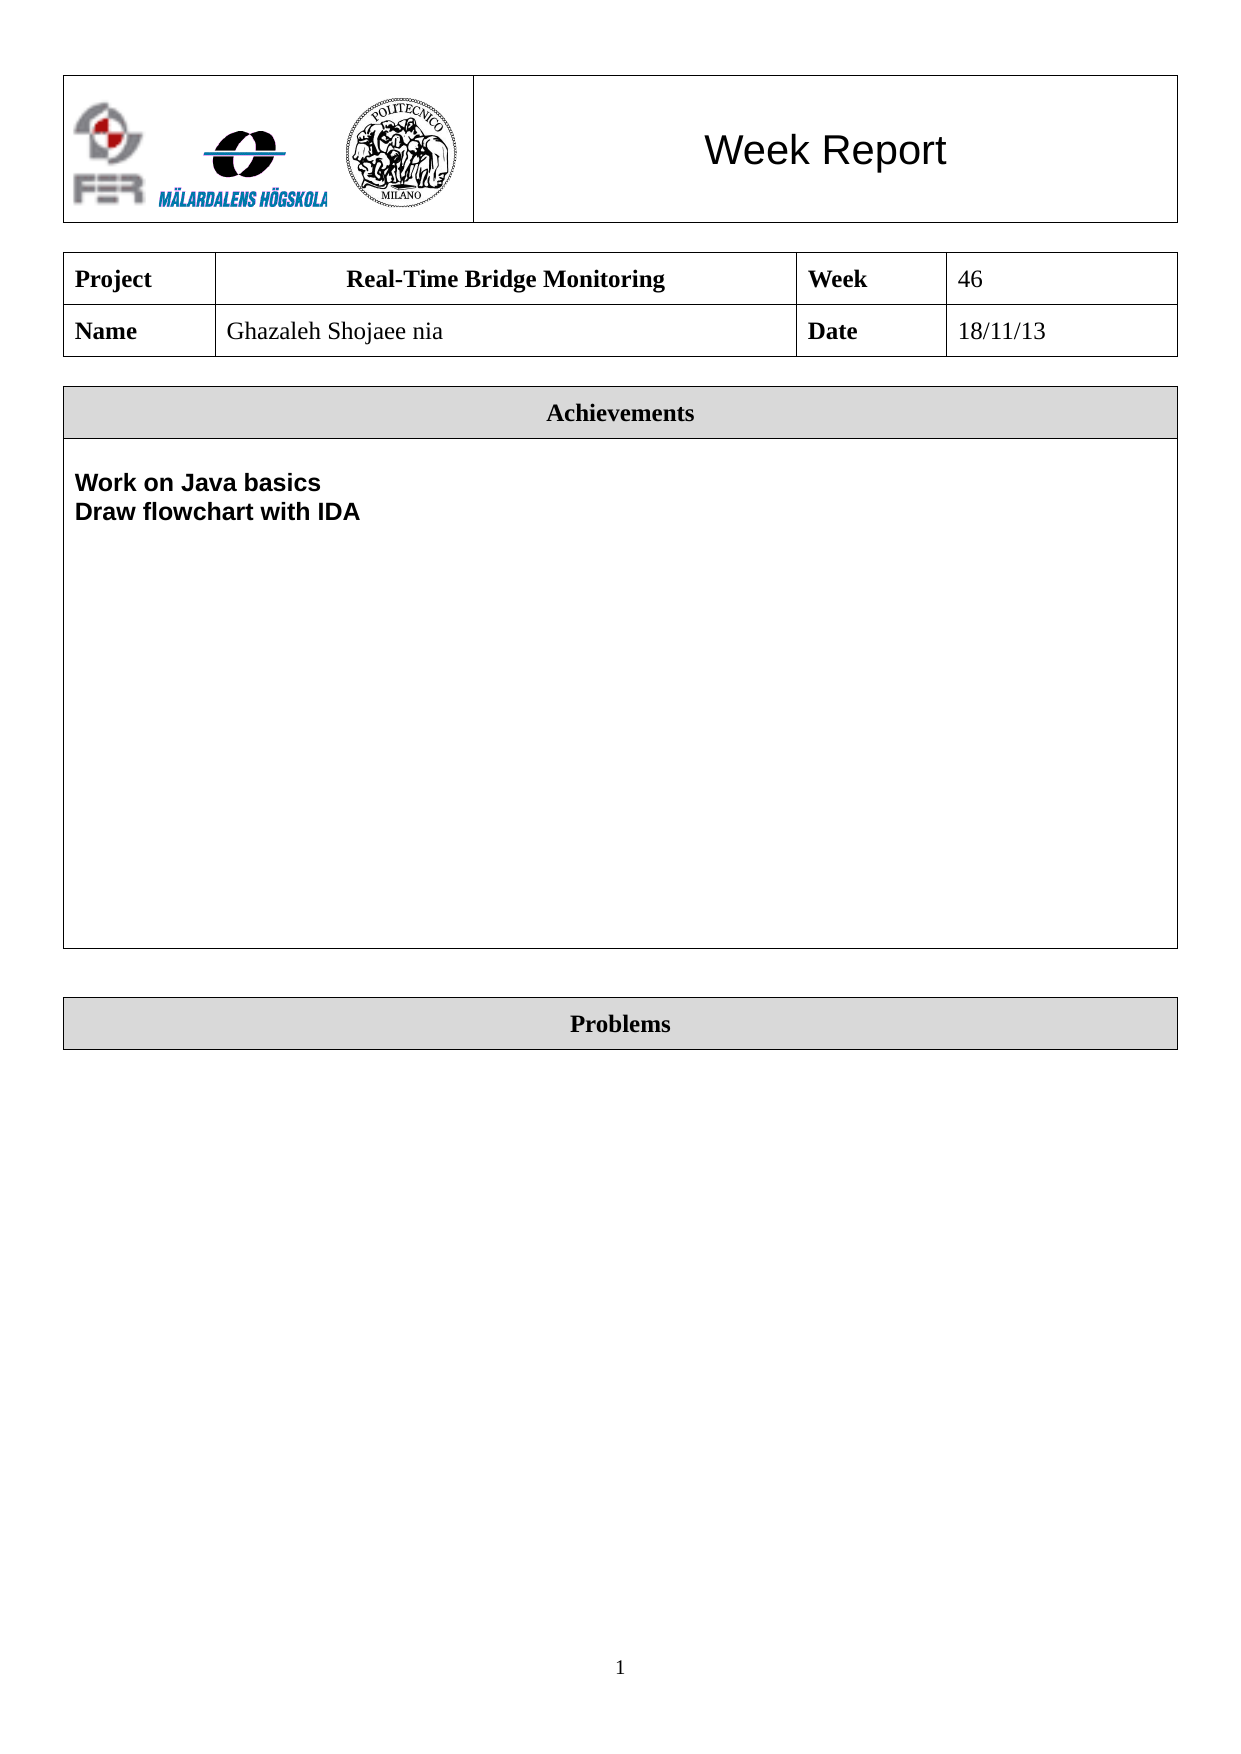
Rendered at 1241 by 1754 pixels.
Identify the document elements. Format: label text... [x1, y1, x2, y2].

table_cell [712, 223, 946, 252]
table_cell Project [64, 253, 215, 304]
table_cell [215, 223, 712, 252]
table_header Week Report [474, 76, 1177, 222]
table_cell Real-Time Bridge Monitoring [216, 253, 796, 304]
table_cell 18/11/13 [947, 305, 1177, 356]
table_cell [63, 223, 215, 252]
table_cell Work on Java basics Draw flowchart with IDA [64, 439, 1177, 948]
table_cell Date [797, 305, 946, 356]
table_cell Achievements [64, 387, 1177, 438]
table_header [64, 76, 473, 222]
table_header Problems [64, 998, 1177, 1049]
table_cell Name [64, 305, 215, 356]
table_cell [946, 223, 1177, 252]
table_cell Week [797, 253, 946, 304]
table_cell Ghazaleh Shojaee nia [216, 305, 796, 356]
table_cell [63, 357, 1177, 386]
table_cell 46 [947, 253, 1177, 304]
